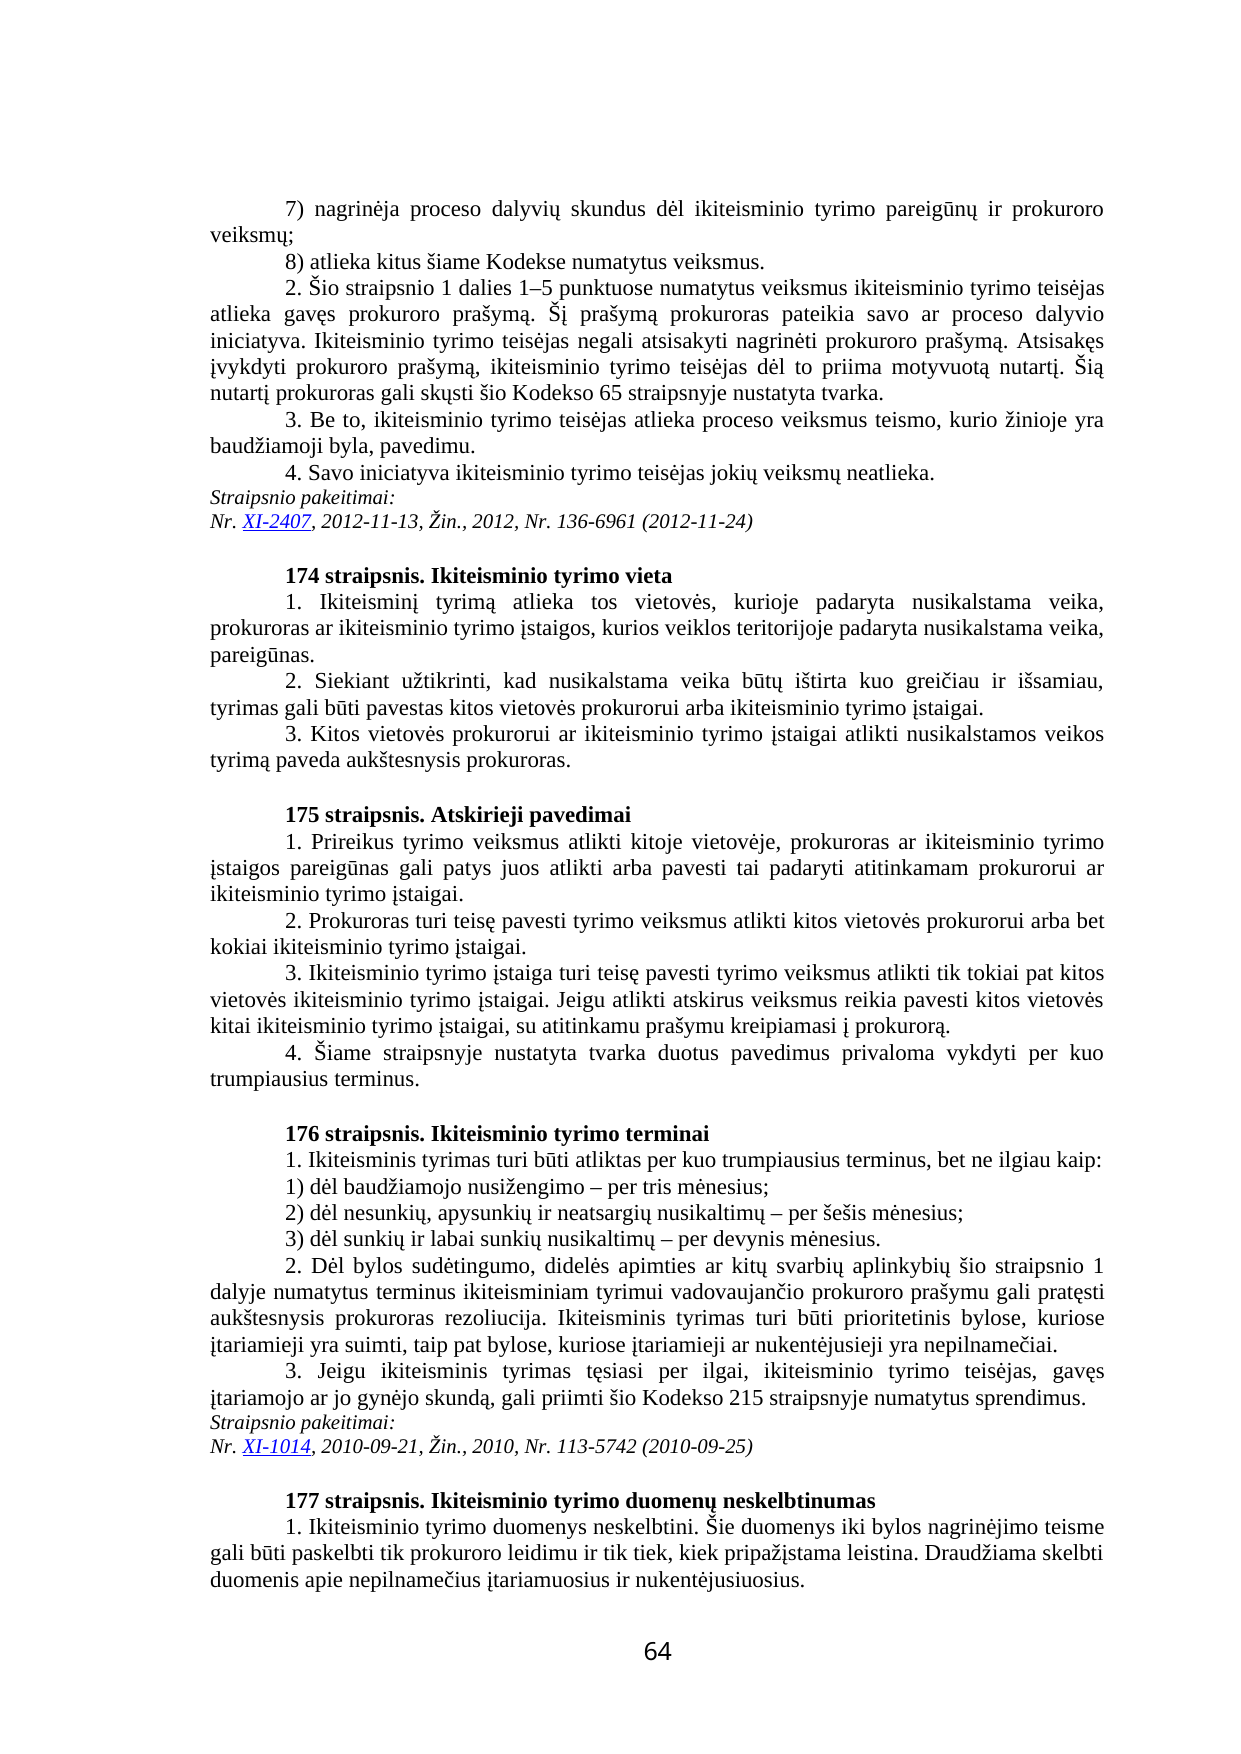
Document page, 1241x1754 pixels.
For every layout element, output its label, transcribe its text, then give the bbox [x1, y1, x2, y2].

text Nr. XI-2407, 2012-11-13, Žin., 2012, Nr. 136-6961 (2012-11-24) [210, 509, 1106, 533]
text 1. Prireikus tyrimo veiksmus atlikti kitoje vietovėje, prokuroras ar ikiteisminio tyrimo įstaigos pareigūnas gali patys juos atlikti arba pavesti tai padaryti atitinkamam prokurorui ar ikiteisminio tyrimo įstaigai. [210, 828, 1106, 907]
text 1) dėl baudžiamojo nusižengimo – per tris mėnesius; [210, 1173, 1106, 1199]
text 177 straipsnis. Ikiteisminio tyrimo duomenų neskelbtinumas [210, 1487, 1106, 1513]
text Straipsnio pakeitimai: [210, 1410, 1106, 1434]
text 176 straipsnis. Ikiteisminio tyrimo terminai [210, 1120, 1106, 1146]
text Nr. XI-1014, 2010-09-21, Žin., 2010, Nr. 113-5742 (2010-09-25) [210, 1434, 1106, 1458]
text 7) nagrinėja proceso dalyvių skundus dėl ikiteisminio tyrimo pareigūnų ir prokuroro veiksmų; [210, 195, 1106, 248]
text 3) dėl sunkių ir labai sunkių nusikaltimų – per devynis mėnesius. [210, 1225, 1106, 1252]
text 8) atlieka kitus šiame Kodekse numatytus veiksmus. [210, 248, 1106, 274]
text 2) dėl nesunkių, apysunkių ir neatsargių nusikaltimų – per šešis mėnesius; [210, 1199, 1106, 1225]
text 1. Ikiteisminis tyrimas turi būti atliktas per kuo trumpiausius terminus, bet ne ilgiau kaip: [210, 1146, 1106, 1173]
text 4. Šiame straipsnyje nustatyta tvarka duotus pavedimus privaloma vykdyti per kuo trumpiausius terminus. [210, 1038, 1106, 1091]
text 3. Jeigu ikiteisminis tyrimas tęsiasi per ilgai, ikiteisminio tyrimo teisėjas, gavęs įtariamojo ar jo gynėjo skundą, gali priimti šio Kodekso 215 straipsnyje numatytus sprendimus. [210, 1357, 1106, 1410]
text 1. Ikiteisminį tyrimą atlieka tos vietovės, kurioje padaryta nusikalstama veika, prokuroras ar ikiteisminio tyrimo įstaigos, kurios veiklos teritorijoje padaryta nusikalstama veika, pareigūnas. [210, 588, 1106, 667]
text 3. Kitos vietovės prokurorui ar ikiteisminio tyrimo įstaigai atlikti nusikalstamos veikos tyrimą paveda aukštesnysis prokuroras. [210, 720, 1106, 773]
text Straipsnio pakeitimai: [210, 485, 1106, 509]
text 174 straipsnis. Ikiteisminio tyrimo vieta [210, 562, 1106, 588]
text 2. Prokuroras turi teisę pavesti tyrimo veiksmus atlikti kitos vietovės prokurorui arba bet kokiai ikiteisminio tyrimo įstaigai. [210, 907, 1106, 959]
text 175 straipsnis. Atskirieji pavedimai [210, 801, 1106, 828]
text 2. Siekiant užtikrinti, kad nusikalstama veika būtų ištirta kuo greičiau ir išsamiau, tyrimas gali būti pavestas kitos vietovės prokurorui arba ikiteisminio tyrimo įstaigai. [210, 667, 1106, 720]
text 4. Savo iniciatyva ikiteisminio tyrimo teisėjas jokių veiksmų neatlieka. [210, 458, 1106, 485]
text 2. Dėl bylos sudėtingumo, didelės apimties ar kitų svarbių aplinkybių šio straipsnio 1 dalyje numatytus terminus ikiteisminiam tyrimui vadovaujančio prokuroro prašymu gali pratęsti aukštesnysis prokuroras rezoliucija. Ikiteisminis tyrimas turi būti prioritetinis bylose, kuriose įtariamieji yra suimti, taip pat bylose, kuriose įtariamieji ar nukentėjusieji yra nepilnamečiai. [210, 1252, 1106, 1357]
text 3. Be to, ikiteisminio tyrimo teisėjas atlieka proceso veiksmus teismo, kurio žinioje yra baudžiamoji byla, pavedimu. [210, 406, 1106, 458]
text 3. Ikiteisminio tyrimo įstaiga turi teisę pavesti tyrimo veiksmus atlikti tik tokiai pat kitos vietovės ikiteisminio tyrimo įstaigai. Jeigu atlikti atskirus veiksmus reikia pavesti kitos vietovės kitai ikiteisminio tyrimo įstaigai, su atitinkamu prašymu kreipiamasi į prokurorą. [210, 959, 1106, 1038]
text 2. Šio straipsnio 1 dalies 1–5 punktuose numatytus veiksmus ikiteisminio tyrimo teisėjas atlieka gavęs prokuroro prašymą. Šį prašymą prokuroras pateikia savo ar proceso dalyvio iniciatyva. Ikiteisminio tyrimo teisėjas negali atsisakyti nagrinėti prokuroro prašymą. Atsisakęs įvykdyti prokuroro prašymą, ikiteisminio tyrimo teisėjas dėl to priima motyvuotą nutartį. Šią nutartį prokuroras gali skųsti šio Kodekso 65 straipsnyje nustatyta tvarka. [210, 274, 1106, 406]
text 1. Ikiteisminio tyrimo duomenys neskelbtini. Šie duomenys iki bylos nagrinėjimo teisme gali būti paskelbti tik prokuroro leidimu ir tik tiek, kiek pripažįstama leistina. Draudžiama skelbti duomenis apie nepilnamečius įtariamuosius ir nukentėjusiuosius. [210, 1513, 1106, 1592]
